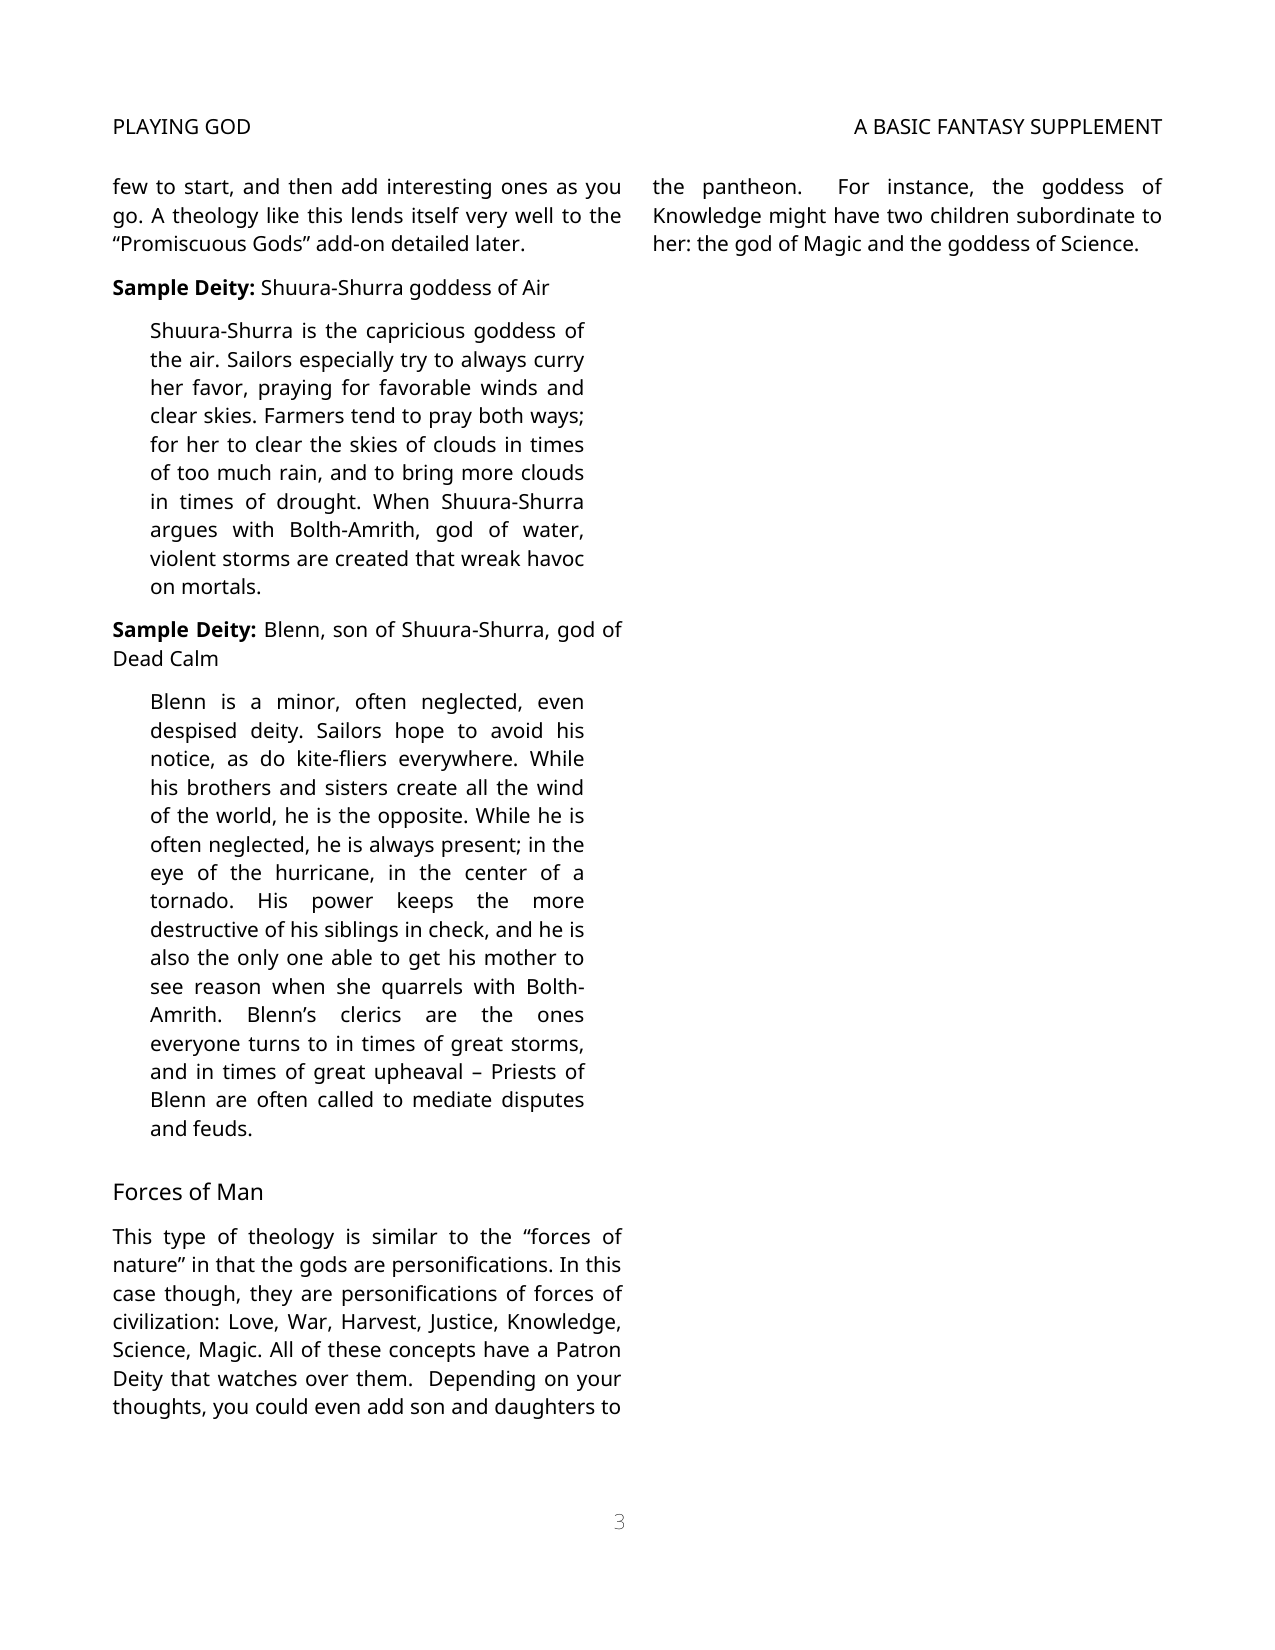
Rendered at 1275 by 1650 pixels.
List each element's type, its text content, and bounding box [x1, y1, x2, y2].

subtitle Forces of Man [112, 1176, 622, 1207]
text This type of theology is similar to the “forces of nature” in that the gods are personifications. In this case though, they are personifications of forces of civilization: Love, War, Harvest, Justice, Knowledge, Science, Magic. All of these concepts have a Patron Deity that watches over them. Depending on your thoughts, you could even add son and daughters to [112, 1222, 622, 1421]
text Blenn is a minor, often neglected, even despised deity. Sailors hope to avoid his notice, as do kite-fliers everywhere. While his brothers and sisters create all the wind of the world, he is the opposite. While he is often neglected, he is always present; in the eye of the hurricane, in the center of a tornado. His power keeps the more destructive of his siblings in check, and he is also the only one able to get his mother to see reason when she quarrels with Bolth-Amrith. Blenn’s clerics are the ones everyone turns to in times of great storms, and in times of great upheaval – Priests of Blenn are often called to mediate disputes and feuds. [150, 687, 585, 1142]
text Sample Deity: Shuura-Shurra goddess of Air [112, 273, 622, 301]
text few to start, and then add interesting ones as you go. A theology like this lends itself very well to the “Promiscuous Gods” add-on detailed later. [112, 172, 622, 258]
text the pantheon. For instance, the goddess of Knowledge might have two children subordinate to her: the god of Magic and the goddess of Science. [652, 172, 1162, 258]
text Sample Deity: Blenn, son of Shuura-Shurra, god of Dead Calm [112, 616, 622, 672]
text Shuura-Shurra is the capricious goddess of the air. Sailors especially try to always curry her favor, praying for favorable winds and clear skies. Farmers tend to pray both ways; for her to clear the skies of clouds in times of too much rain, and to bring more clouds in times of drought. When Shuura-Shurra argues with Bolth-Amrith, god of water, violent storms are created that wreak havoc on mortals. [150, 316, 585, 601]
